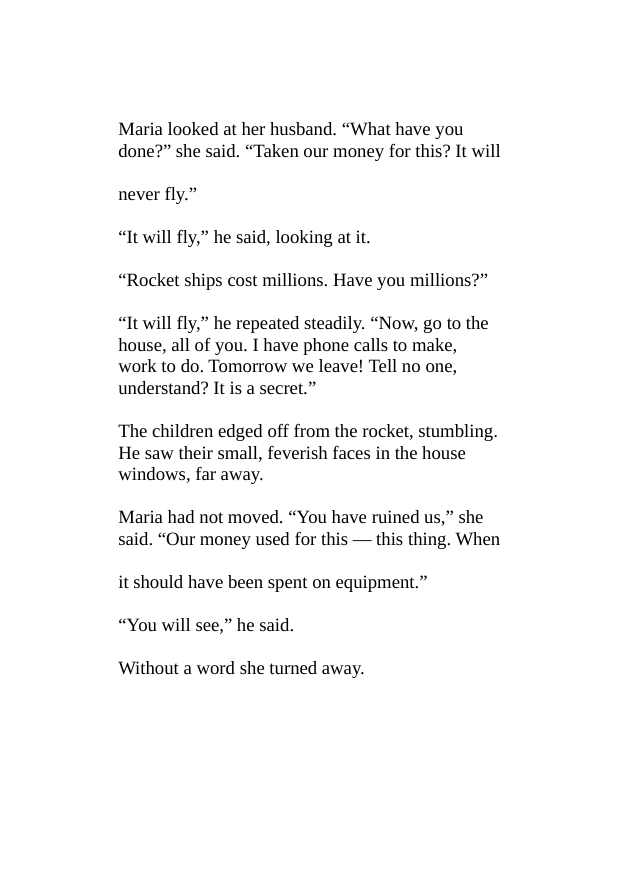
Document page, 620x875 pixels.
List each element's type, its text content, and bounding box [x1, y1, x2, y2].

text Maria looked at her husband. “What have you done?” she said. “Taken our money for this? It will never fly.” “It will fly,” he said, looking at it. “Rocket ships cost millions. Have you millions?” “It will fly,” he repeated steadily. “Now, go to the house, all of you. I have phone calls to make, work to do. Tomorrow we leave! Tell no one, understand? It is a secret.” The children edged off from the rocket, stumbling. He saw their small, feverish faces in the house windows, far away. Maria had not moved. “You have ruined us,” she said. “Our money used for this — this thing. When it should have been spent on equipment.” “You will see,” he said. Without a word she turned away. [118, 118, 501, 700]
